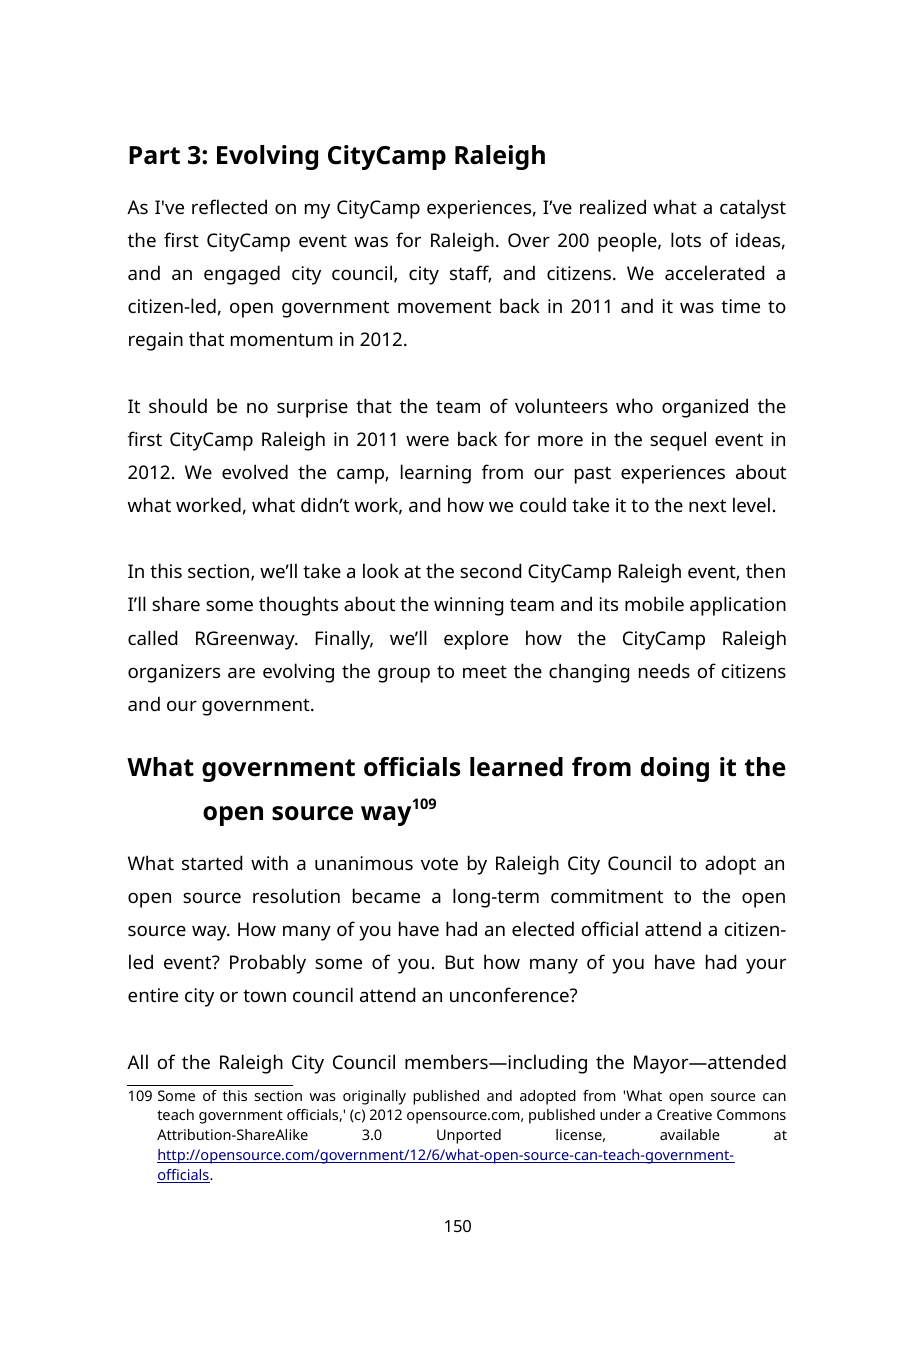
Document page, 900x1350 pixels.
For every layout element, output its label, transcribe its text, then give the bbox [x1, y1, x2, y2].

text As I've reflected on my CityCamp experiences, I’ve realized what a catalyst the first CityCamp event was for Raleigh. Over 200 people, lots of ideas, and an engaged city council, city staff, and citizens. We accelerated a citizen-led, open government movement back in 2011 and it was time to regain that momentum in 2012. [127, 194, 787, 352]
subtitle Part 3: Evolving CityCamp Raleigh [127, 137, 787, 172]
text What started with a unanimous vote by Raleigh City Council to adopt an open source resolution became a long-term commitment to the open source way. How many of you have had an elected official attend a citizen-led event? Probably some of you. But how many of you have had your entire city or town council attend an unconference? [127, 850, 787, 1008]
text All of the Raleigh City Council members—including the Mayor—attended [127, 1049, 787, 1074]
text It should be no surprise that the team of volunteers who organized the first CityCamp Raleigh in 2011 were back for more in the sequel event in 2012. We evolved the camp, learning from our past experiences about what worked, what didn’t work, and how we could take it to the next level. [127, 393, 787, 518]
text Some of this section was originally published and adopted from 'What open source can teach government officials,' (c) 2012 opensource.com, published under a Creative Commons Attribution-ShareAlike 3.0 Unported license, available at http://opensource.com/government/12/6/what-open-source-can-teach-government-officials. [127, 1085, 787, 1185]
text In this section, we’ll take a look at the second CityCamp Raleigh event, then I’ll share some thoughts about the winning team and its mobile application called RGreenway. Finally, we’ll explore how the CityCamp Raleigh organizers are evolving the group to meet the changing needs of citizens and our government. [127, 559, 787, 717]
subtitle What government officials learned from doing it the open source way [127, 749, 787, 828]
